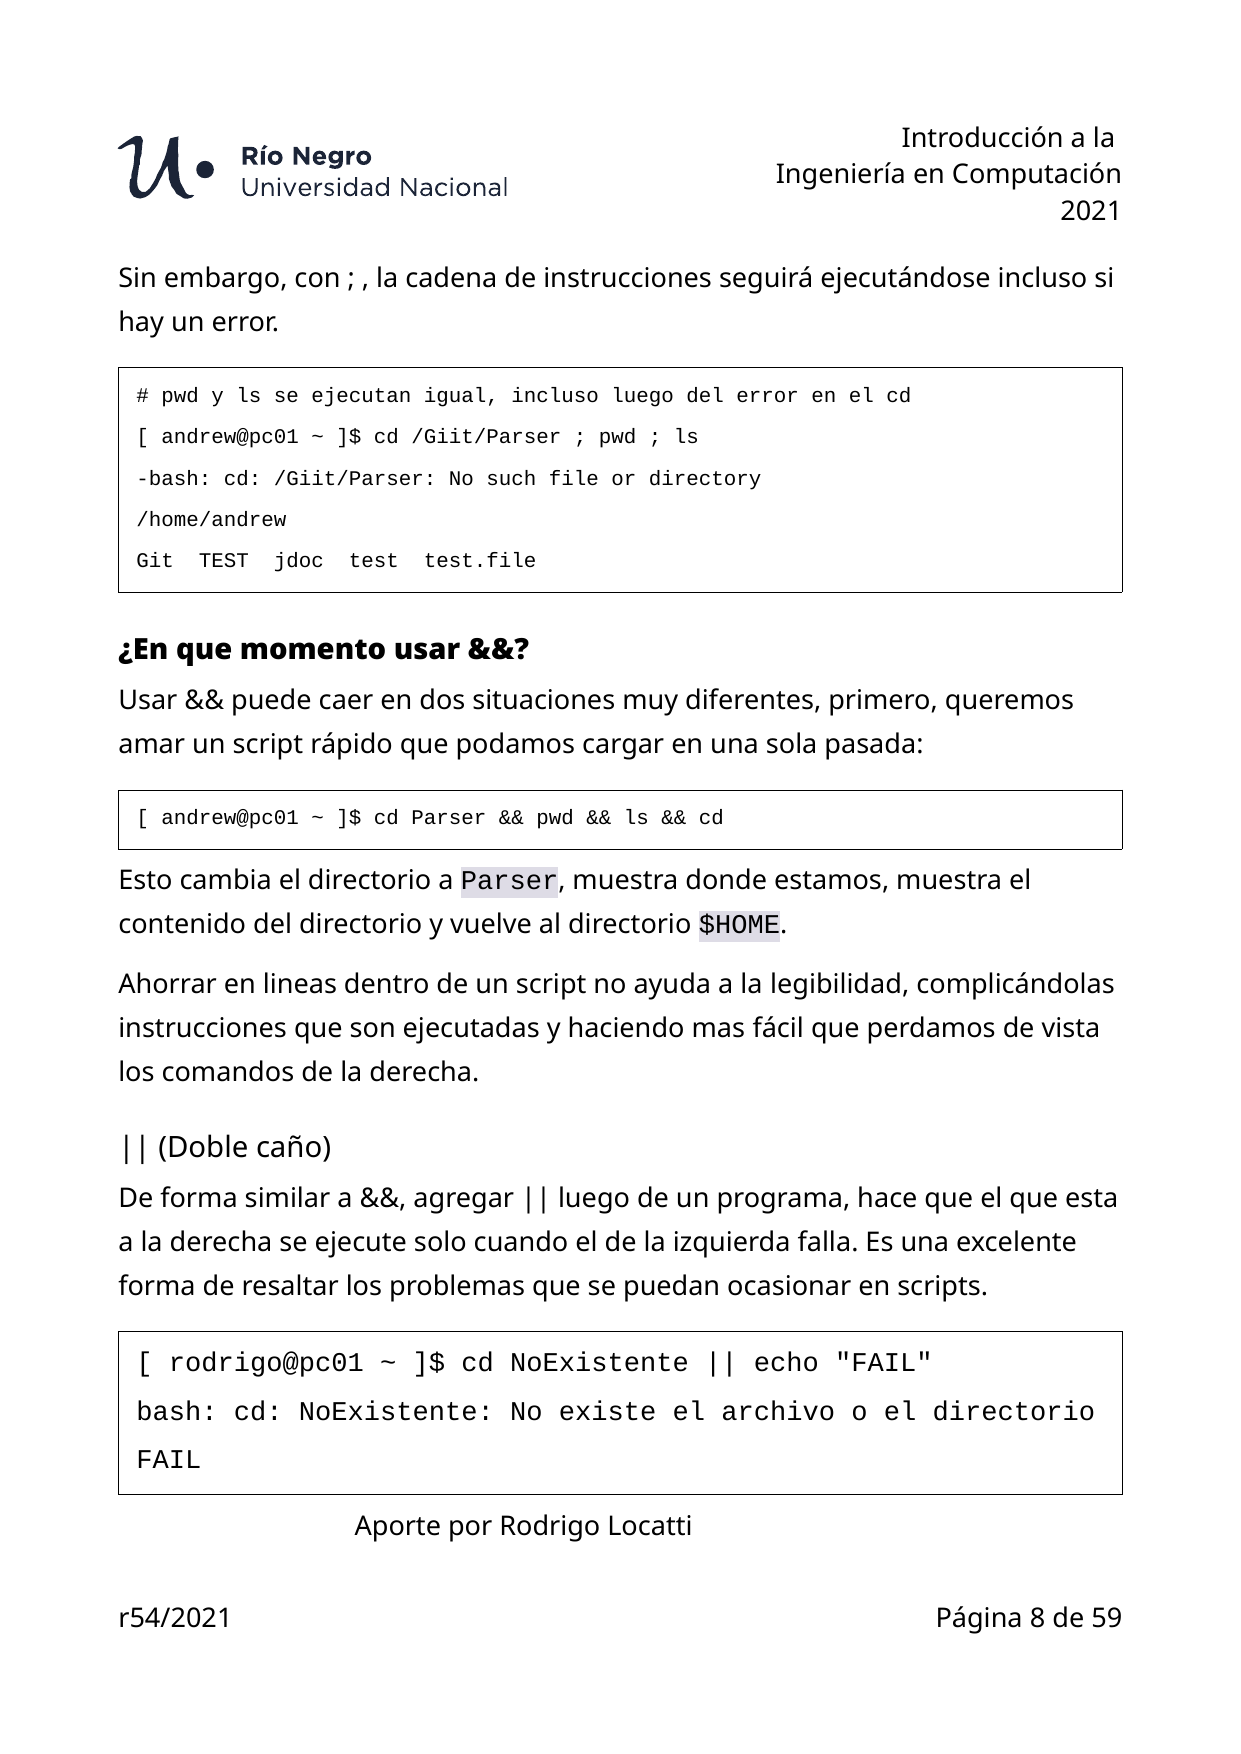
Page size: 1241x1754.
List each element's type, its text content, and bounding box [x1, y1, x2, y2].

text Usar && puede caer en dos situaciones muy diferentes, primero, queremos amar un script rápido que podamos cargar en una sola pasada: [118, 681, 1122, 762]
text # pwd y ls se ejecutan igual, incluso luego del error en el cd [119, 368, 1122, 408]
text Sin embargo, con ; , la cadena de instrucciones seguirá ejecutándose incluso si hay un error. [118, 258, 1122, 339]
text FAIL [119, 1428, 1122, 1494]
text /home/andrew [119, 491, 1122, 532]
subtitle ¿En que momento usar &&? [118, 628, 1122, 668]
text [ andrew@pc01 ~ ]$ cd /Giit/Parser ; pwd ; ls [119, 408, 1122, 450]
text De forma similar a &&, agregar || luego de un programa, hace que el que esta a la derecha se ejecute solo cuando el de la izquierda falla. Es una excelente forma de resaltar los problemas que se puedan ocasionar en scripts. [118, 1178, 1122, 1303]
text Ahorrar en lineas dentro de un script no ayuda a la legibilidad, complicándolas instrucciones que son ejecutadas y haciendo mas fácil que perdamos de vista los comandos de la derecha. [118, 964, 1122, 1089]
text Git TEST jdoc test test.file [119, 532, 1122, 592]
text Esto cambia el directorio a Parser, muestra donde estamos, muestra el contenido del directorio y vuelve al directorio $HOME. [118, 861, 1122, 942]
text -bash: cd: /Giit/Parser: No such file or directory [119, 450, 1122, 491]
subtitle || (Doble caño) [118, 1126, 1122, 1166]
text [ andrew@pc01 ~ ]$ cd Parser && pwd && ls && cd [119, 791, 1122, 849]
text bash: cd: NoExistente: No existe el archivo o el directorio [119, 1380, 1122, 1428]
text Aporte por Rodrigo Locatti [354, 1506, 1122, 1543]
text [ rodrigo@pc01 ~ ]$ cd NoExistente || echo "FAIL" [119, 1332, 1122, 1380]
